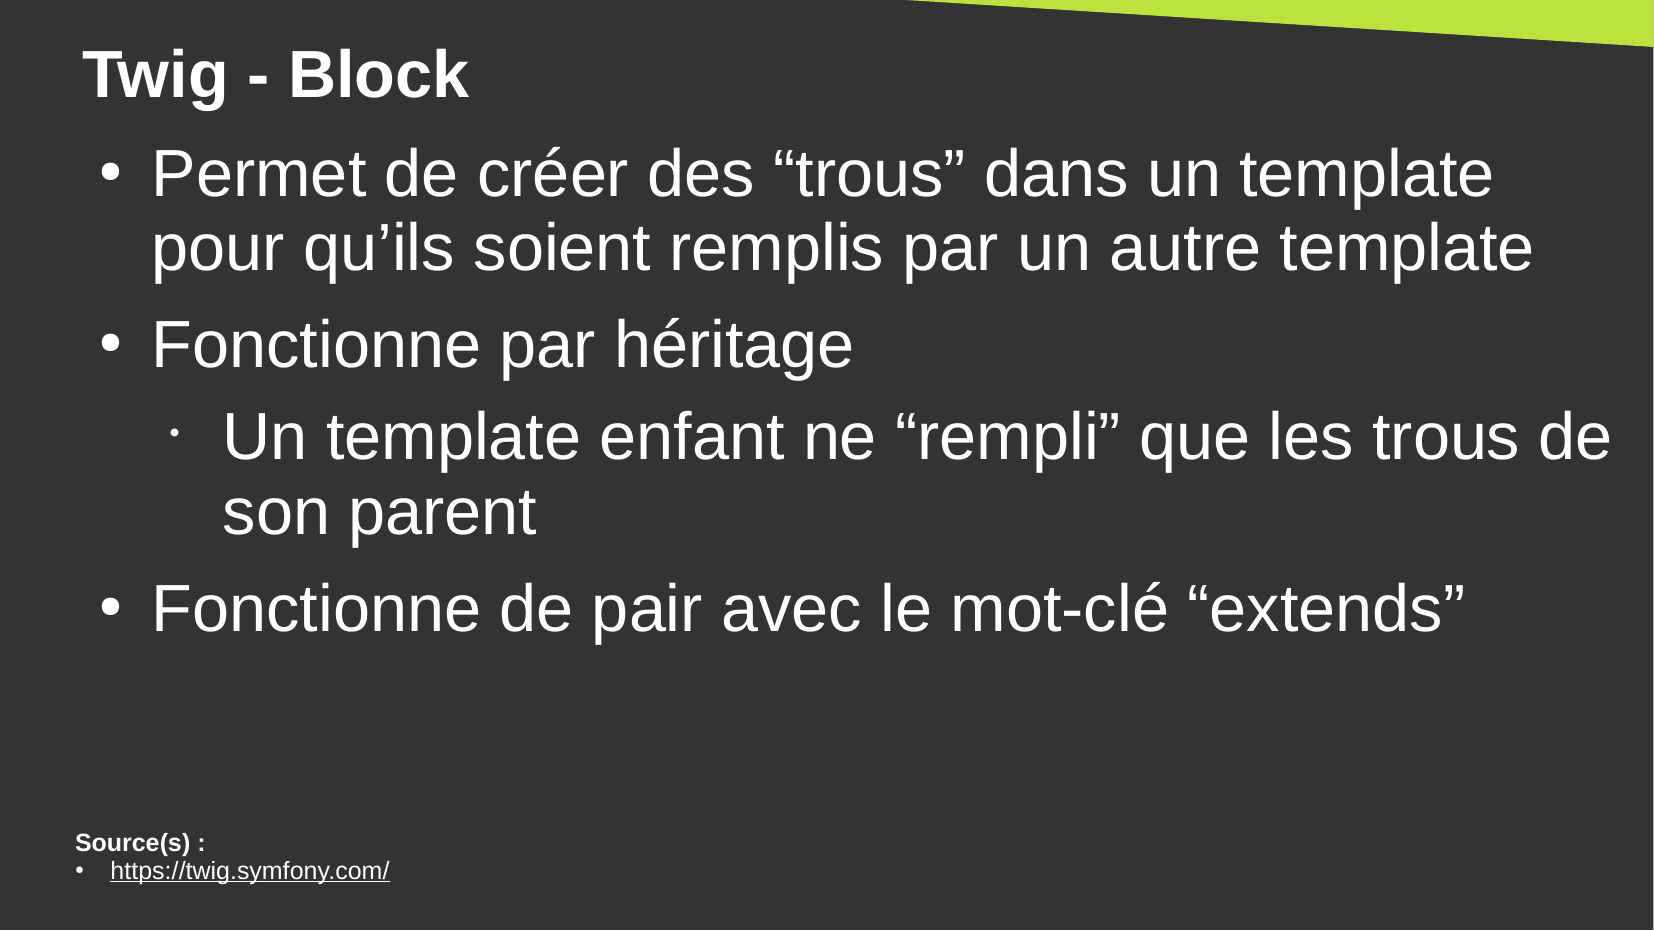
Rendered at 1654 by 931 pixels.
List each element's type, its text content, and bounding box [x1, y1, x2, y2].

text_box [906, 0, 1654, 47]
list Permet de créer des “trous” dans un template pour qu’ils soient remplis par un autre template Fonctionne par héritage Un template enfant ne “rempli” que les trous de son parent Fonctionne de pair avec le mot-clé “extends” [80, 135, 1620, 886]
title Twig - Block [82, 37, 1571, 112]
text_box Source(s) : https://twig.symfony.com/ [60, 821, 1546, 931]
